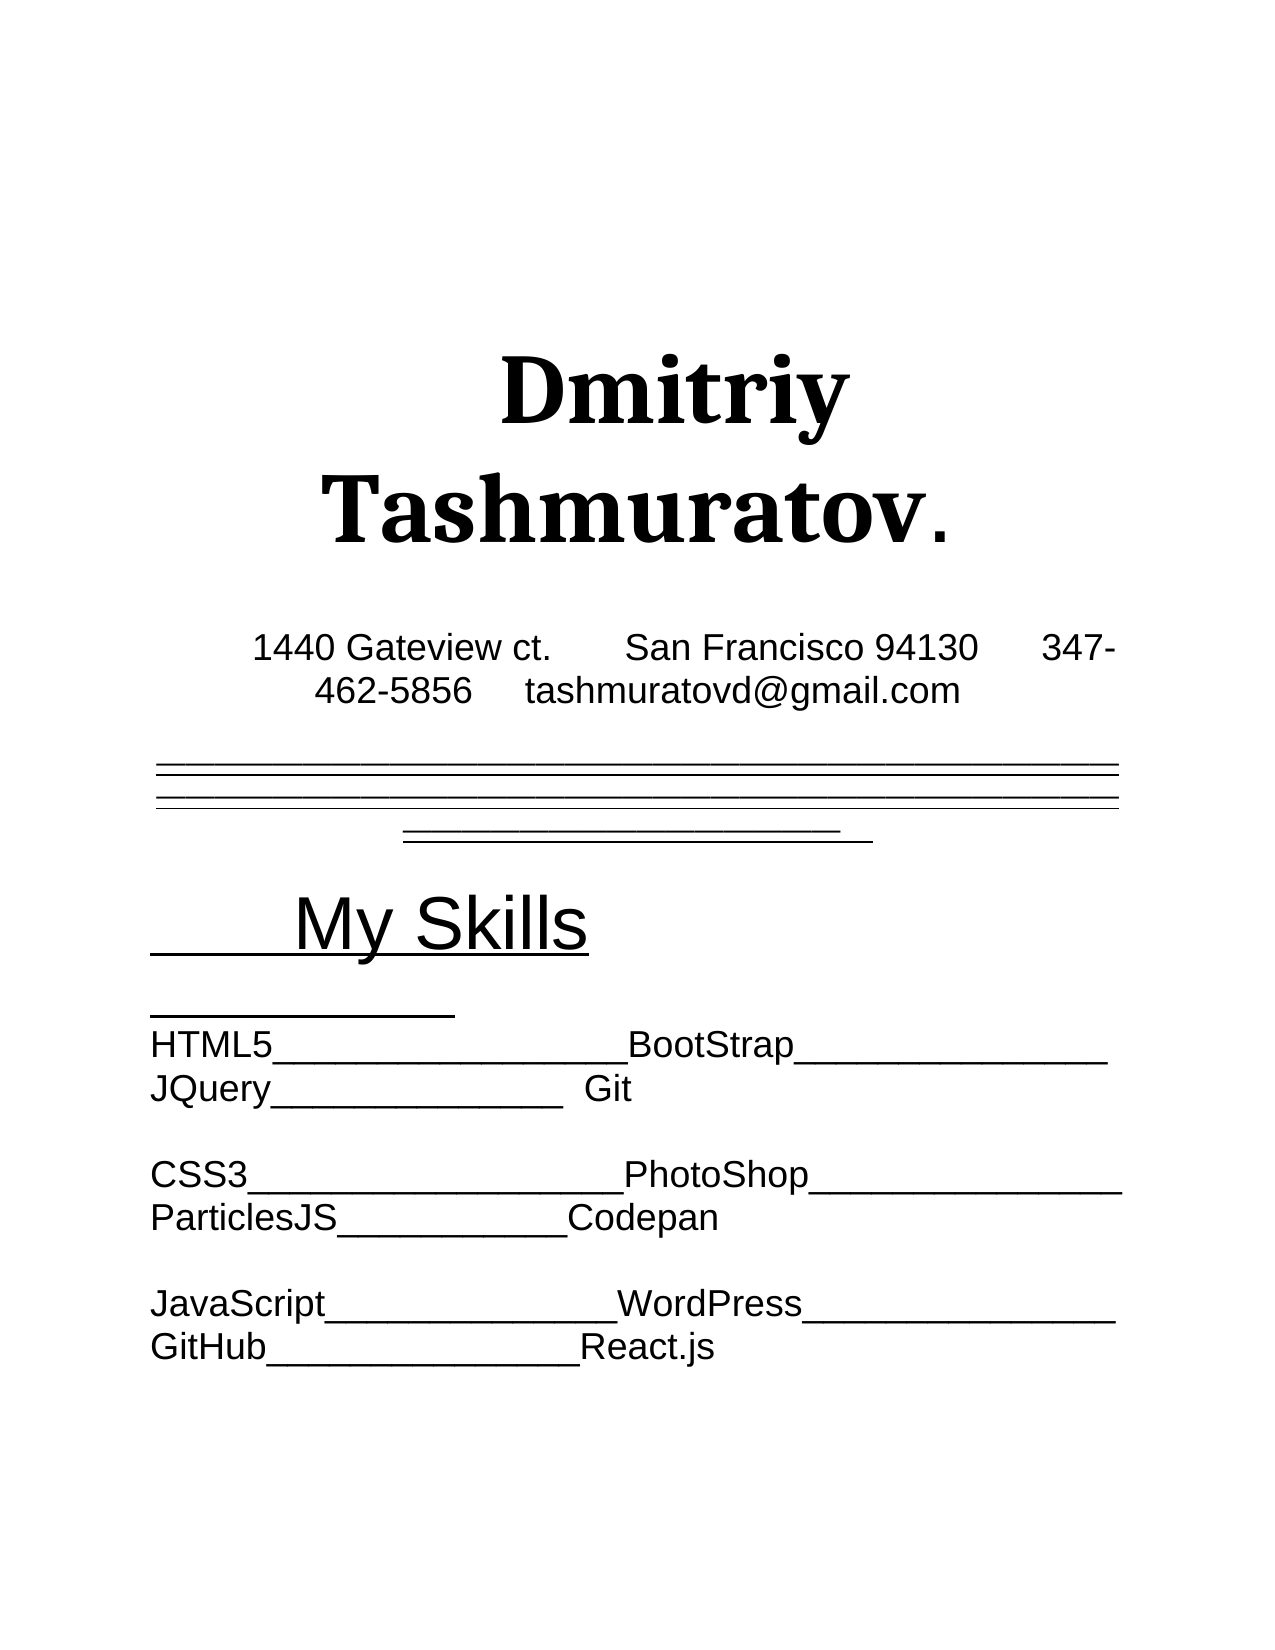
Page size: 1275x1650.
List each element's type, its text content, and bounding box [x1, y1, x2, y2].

text CSS3__________________PhotoShop_______________ParticlesJS___________Codepan [150, 1109, 1125, 1238]
text HTML5_________________BootStrap_______________JQuery______________ Git [150, 965, 1125, 1109]
text JavaScript______________WordPress_______________GitHub_______________React.js [150, 1238, 1125, 1368]
text ————————————————————————————————————————————————————————————————————————————————— [150, 745, 1125, 845]
text 1440 Gateview ct. San Francisco 94130 347-462-5856 tashmuratovd@gmail.com [150, 625, 1125, 711]
text Dmitriy Tashmuratov. [150, 334, 1125, 567]
text My Skills [150, 879, 1125, 965]
